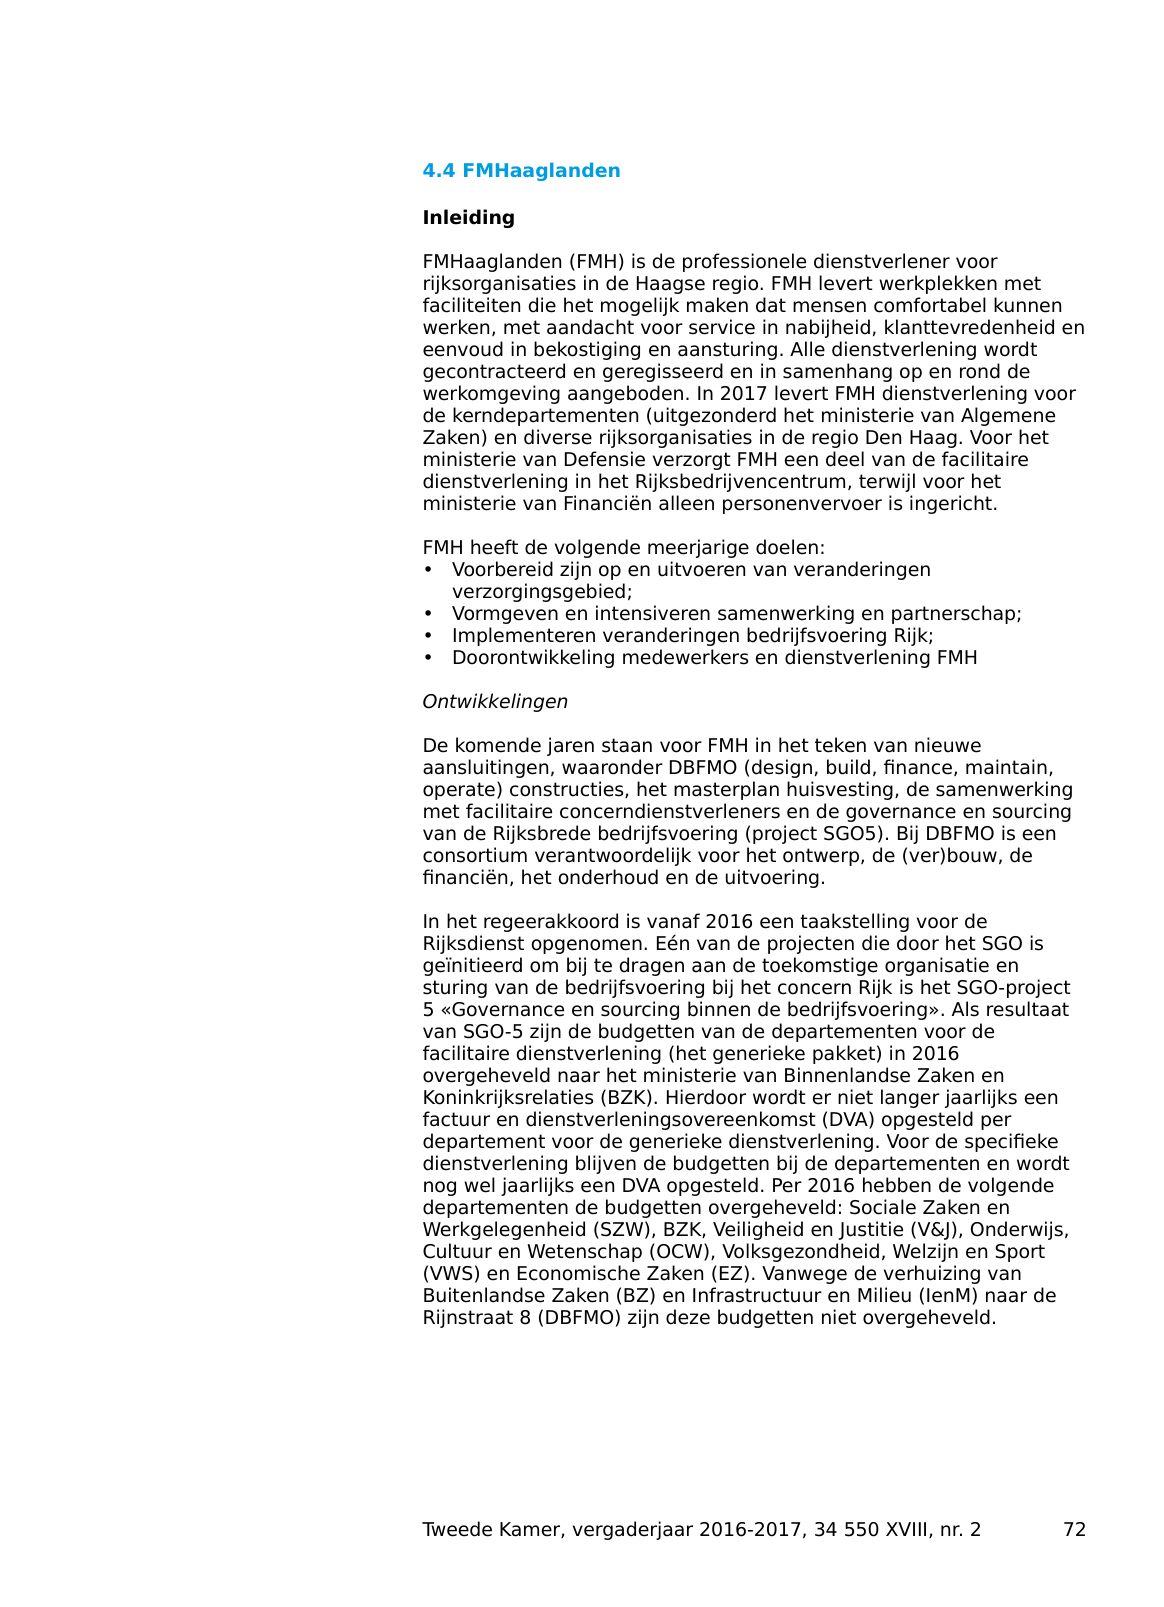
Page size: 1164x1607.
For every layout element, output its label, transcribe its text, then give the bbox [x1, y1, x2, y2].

subtitle 4.4 FMHaaglanden [422, 160, 1087, 182]
text In het regeerakkoord is vanaf 2016 een taakstelling voor de Rijksdienst opgenomen. Eén van de projecten die door het SGO is geïnitieerd om bij te dragen aan de toekomstige organisatie en sturing van de bedrijfsvoering bij het concern Rijk is het SGO-project 5 «Governance en sourcing binnen de bedrijfsvoering». Als resultaat van SGO-5 zijn de budgetten van de departementen voor de facilitaire dienstverlening (het generieke pakket) in 2016 overgeheveld naar het ministerie van Binnenlandse Zaken en Koninkrijksrelaties (BZK). Hierdoor wordt er niet langer jaarlijks een factuur en dienstverleningsovereenkomst (DVA) opgesteld per departement voor de generieke dienstverlening. Voor de specifieke dienstverlening blijven de budgetten bij de departementen en wordt nog wel jaarlijks een DVA opgesteld. Per 2016 hebben de volgende departementen de budgetten overgeheveld: Sociale Zaken en Werkgelegenheid (SZW), BZK, Veiligheid en Justitie (V&J), Onderwijs, Cultuur en Wetenschap (OCW), Volksgezondheid, Welzijn en Sport (VWS) en Economische Zaken (EZ). Vanwege de verhuizing van Buitenlandse Zaken (BZ) en Infrastructuur en Milieu (IenM) naar de Rijnstraat 8 (DBFMO) zijn deze budgetten niet overgeheveld. [422, 911, 1087, 1329]
text • Doorontwikkeling medewerkers en dienstverlening FMH [422, 647, 1087, 669]
subtitle Ontwikkelingen [422, 691, 1087, 713]
text FMH heeft de volgende meerjarige doelen: [422, 537, 1087, 559]
text • Implementeren veranderingen bedrijfsvoering Rijk; [422, 625, 1087, 647]
text • Vormgeven en intensiveren samenwerking en partnerschap; [422, 603, 1087, 625]
text De komende jaren staan voor FMH in het teken van nieuwe aansluitingen, waaronder DBFMO (design, build, finance, maintain, operate) constructies, het masterplan huisvesting, de samenwerking met facilitaire concerndienstverleners en de governance en sourcing van de Rijksbrede bedrijfsvoering (project SGO5). Bij DBFMO is een consortium verantwoordelijk voor het ontwerp, de (ver)bouw, de financiën, het onderhoud en de uitvoering. [422, 735, 1087, 889]
text FMHaaglanden (FMH) is de professionele dienstverlener voor rijksorganisaties in de Haagse regio. FMH levert werkplekken met faciliteiten die het mogelijk maken dat mensen comfortabel kunnen werken, met aandacht voor service in nabijheid, klanttevredenheid en eenvoud in bekostiging en aansturing. Alle dienstverlening wordt gecontracteerd en geregisseerd en in samenhang op en rond de werkomgeving aangeboden. In 2017 levert FMH dienstverlening voor de kerndepartementen (uitgezonderd het ministerie van Algemene Zaken) en diverse rijksorganisaties in de regio Den Haag. Voor het ministerie van Defensie verzorgt FMH een deel van de facilitaire dienstverlening in het Rijksbedrijvencentrum, terwijl voor het ministerie van Financiën alleen personenvervoer is ingericht. [422, 251, 1087, 515]
subtitle Inleiding [422, 207, 1087, 229]
text • Voorbereid zijn op en uitvoeren van veranderingen verzorgingsgebied; [422, 559, 1087, 603]
